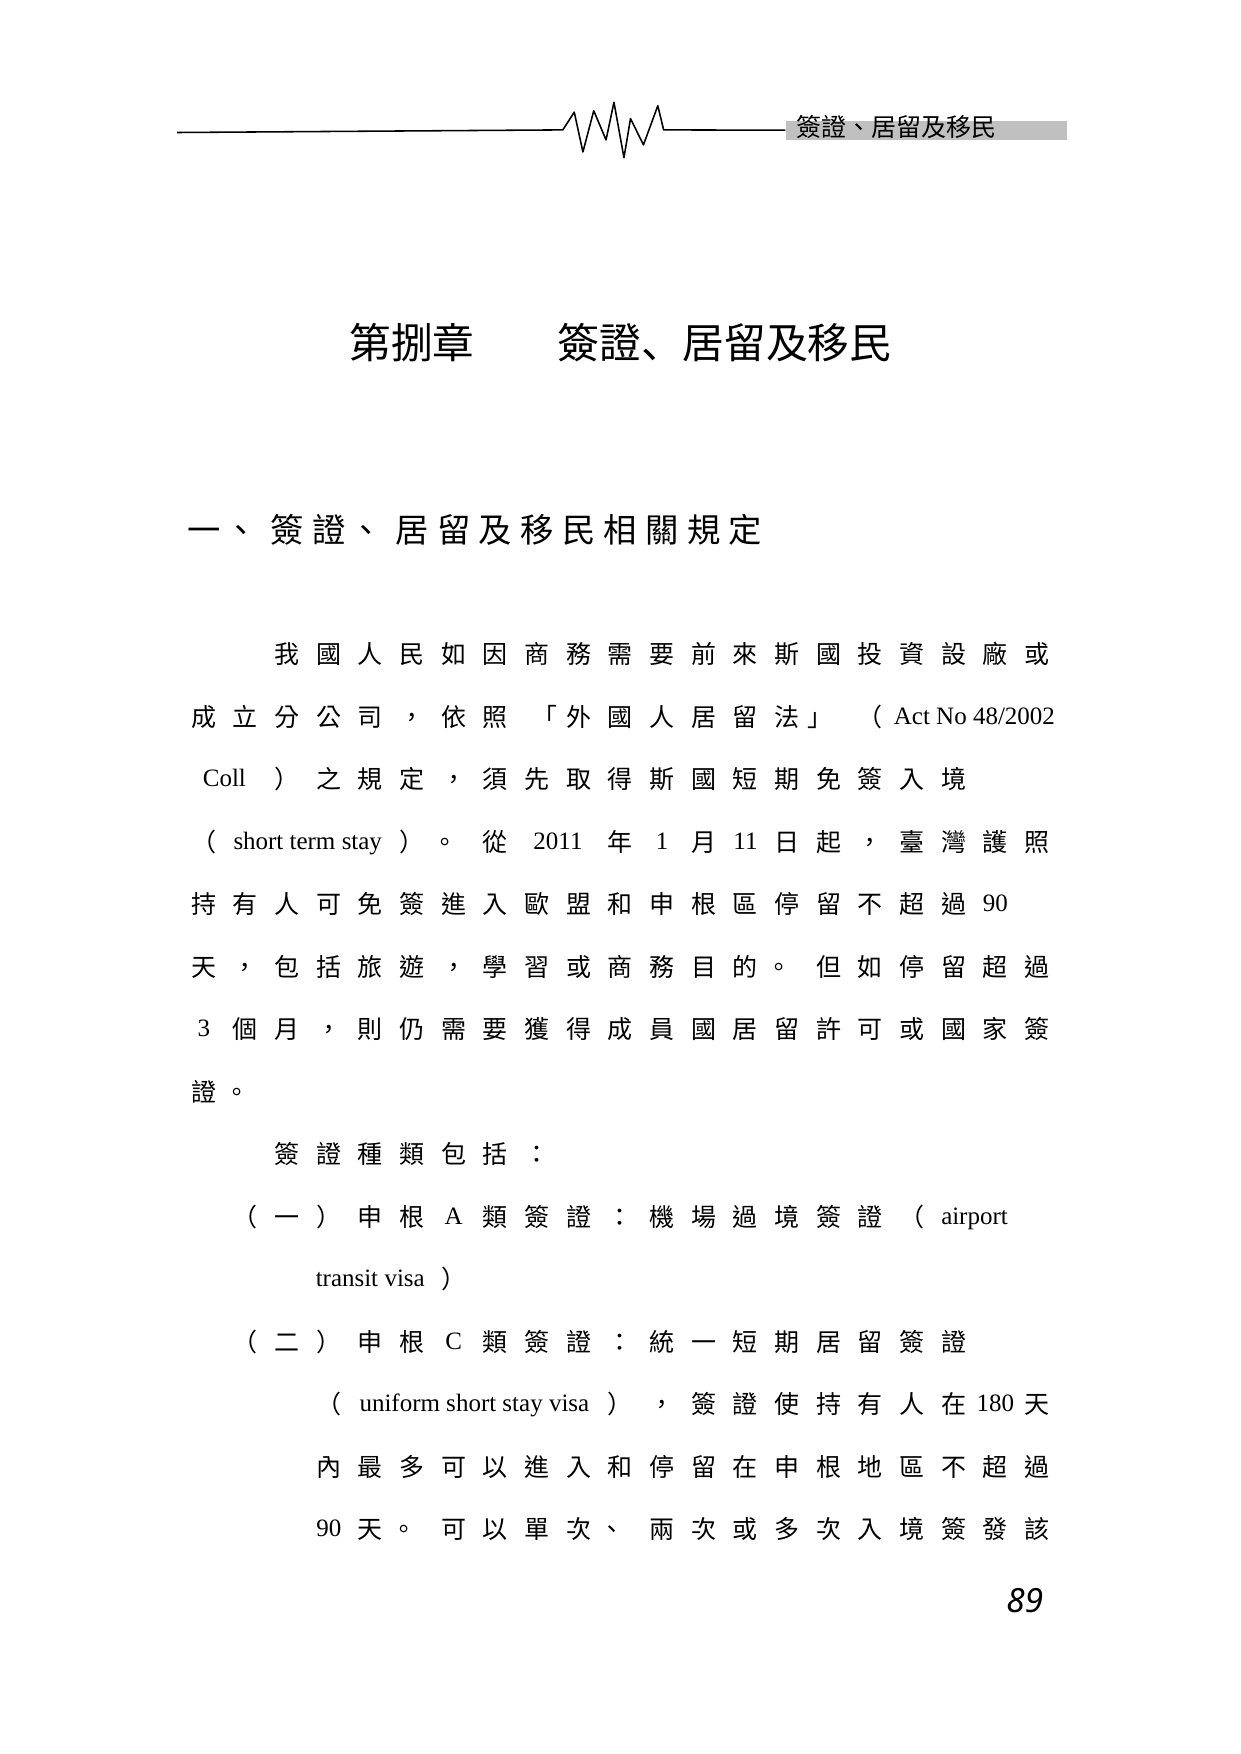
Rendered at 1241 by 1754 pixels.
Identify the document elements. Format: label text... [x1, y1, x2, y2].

text 簽證種類包括： [183, 1111, 1058, 1174]
text 我國人民如因商務需要前來斯國投資設廠或成立分公司，依照「外國人居留法」（Act No 48/2002 Coll）之規定，須先取得斯國短期免簽入境（short term stay）。從2011年1月11日起，臺灣護照持有人可免簽進入歐盟和申根區停留不超過90天，包括旅遊，學習或商務目的。但如停留超過3個月，則仍需要獲得成員國居留許可或國家簽證。 [183, 611, 1058, 1111]
text （二）申根C類簽證：統一短期居留簽證（uniform short stay visa），簽證使持有人在180天內最多可以進入和停留在申根地區不超過90天。可以單次、兩次或多次入境簽發該 [207, 1299, 1058, 1549]
text 一、簽證、居留及移民相關規定 [183, 486, 1058, 549]
text 第捌章 簽證、居留及移民 [183, 299, 1058, 361]
text （一）申根A類簽證：機場過境簽證（airport transit visa） [207, 1174, 1058, 1299]
